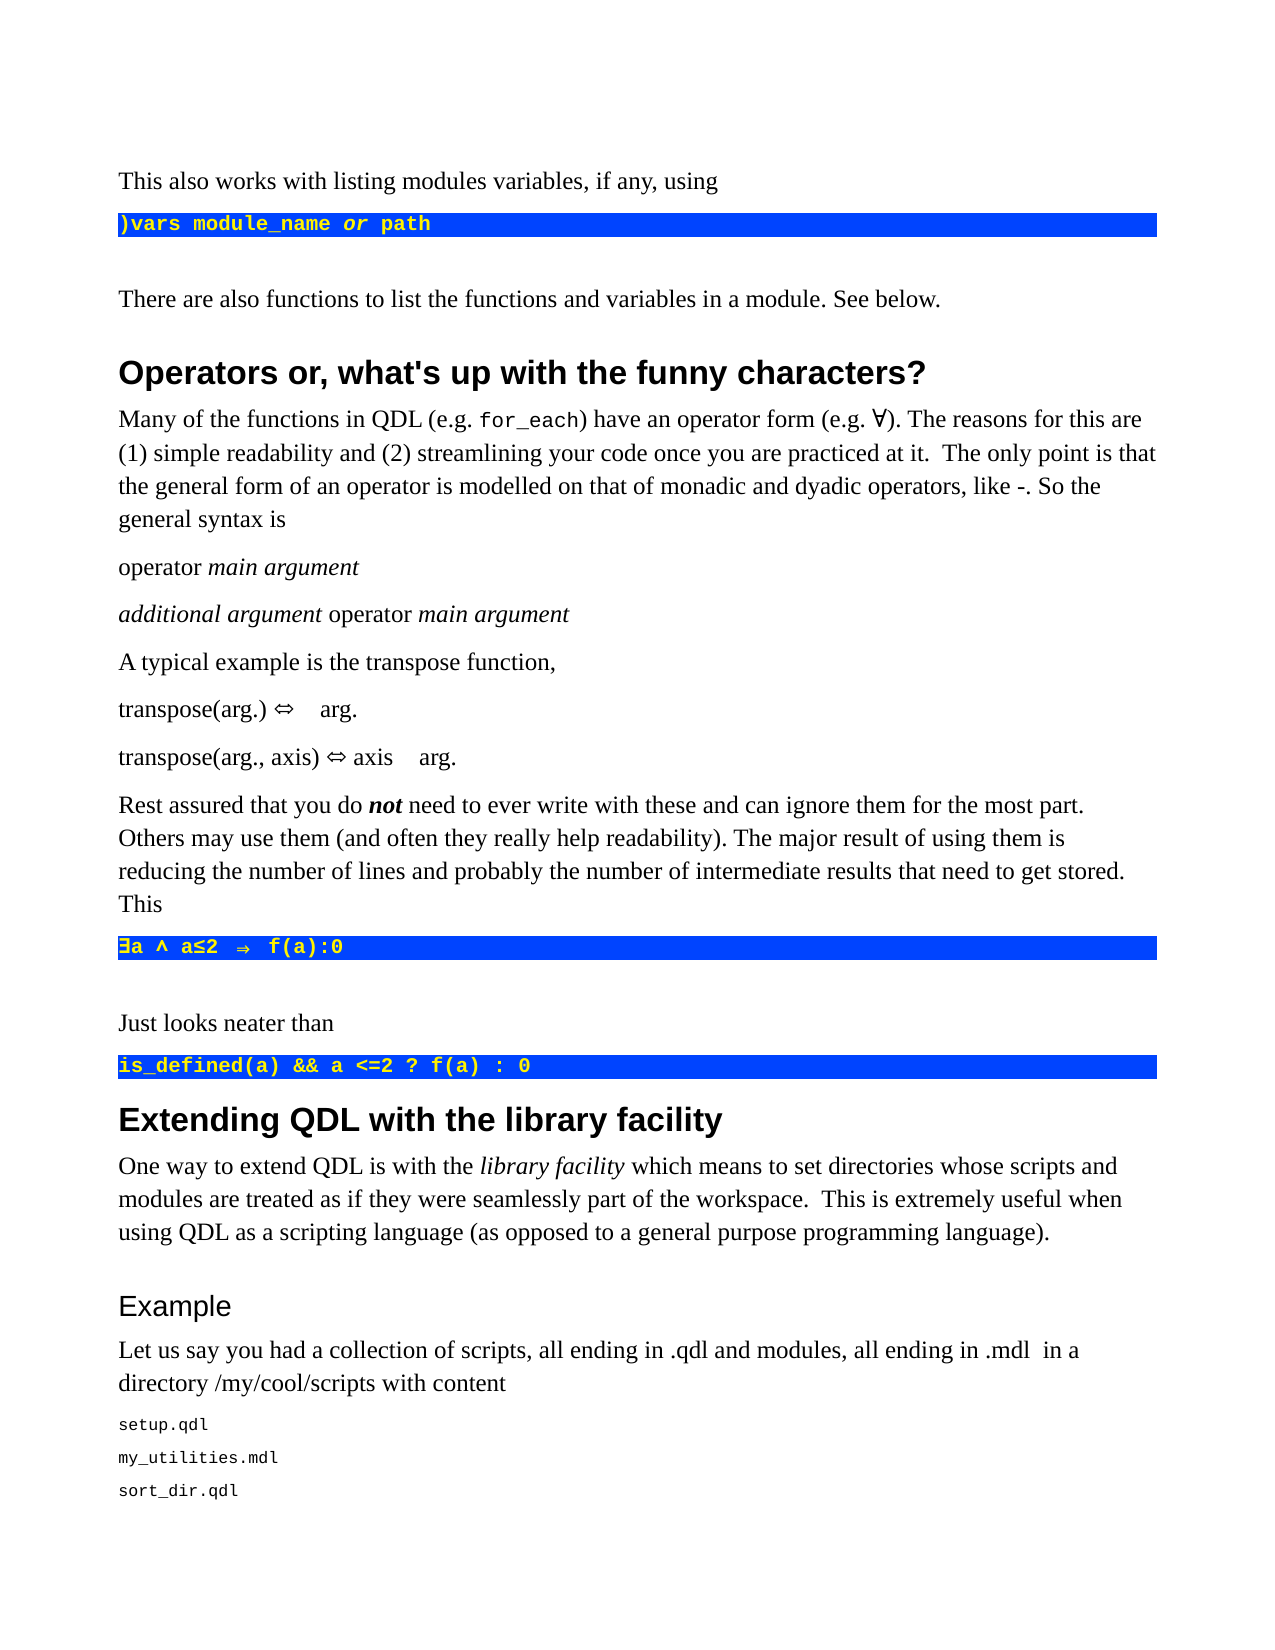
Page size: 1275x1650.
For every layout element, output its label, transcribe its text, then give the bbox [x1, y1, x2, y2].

text There are also functions to list the functions and variables in a module. See below. [118, 284, 1157, 313]
subtitle Extending QDL with the library facility [118, 1100, 1157, 1138]
text Rest assured that you do not need to ever write with these and can ignore them for the most part. Others may use them (and often they really help readability). The major result of using them is reducing the number of lines and probably the number of intermediate results that need to get stored. This [118, 790, 1157, 917]
text transpose(arg.) ⬄ ⦰arg. [118, 694, 1157, 723]
text A typical example is the transpose function, [118, 647, 1157, 676]
text Just looks neater than [118, 1008, 1157, 1036]
text operator main argument [118, 552, 1157, 580]
text sort_dir.qdl [118, 1483, 1157, 1502]
text ∃a ∧ a≤2 ⇒ f(a):0 [118, 936, 1157, 960]
text Many of the functions in QDL (e.g. for_each) have an operator form (e.g. ∀). The reasons for this are (1) simple readability and (2) streamlining your code once you are practiced at it. The only point is that the general form of an operator is modelled on that of monadic and dyadic operators, like -. So the general syntax is [118, 404, 1157, 533]
text This also works with listing modules variables, if any, using [118, 166, 1157, 194]
text setup.qdl [118, 1416, 1157, 1435]
text )vars module_name or path [118, 213, 1157, 237]
subtitle Operators or, what's up with the funny characters? [118, 353, 1157, 392]
subtitle Example [118, 1289, 1157, 1323]
text Let us say you had a collection of scripts, all ending in .qdl and modules, all ending in .mdl in a directory /my/cool/scripts with content [118, 1336, 1157, 1397]
text transpose(arg., axis) ⬄ axis ⦰arg. [118, 742, 1157, 771]
text additional argument operator main argument [118, 599, 1157, 628]
text is_defined(a) && a <=2 ? f(a) : 0 [118, 1055, 1157, 1079]
text my_utilities.mdl [118, 1449, 1157, 1468]
text One way to extend QDL is with the library facility which means to set directories whose scripts and modules are treated as if they were seamlessly part of the workspace. This is extremely useful when using QDL as a scripting language (as opposed to a general purpose programming language). [118, 1151, 1157, 1246]
